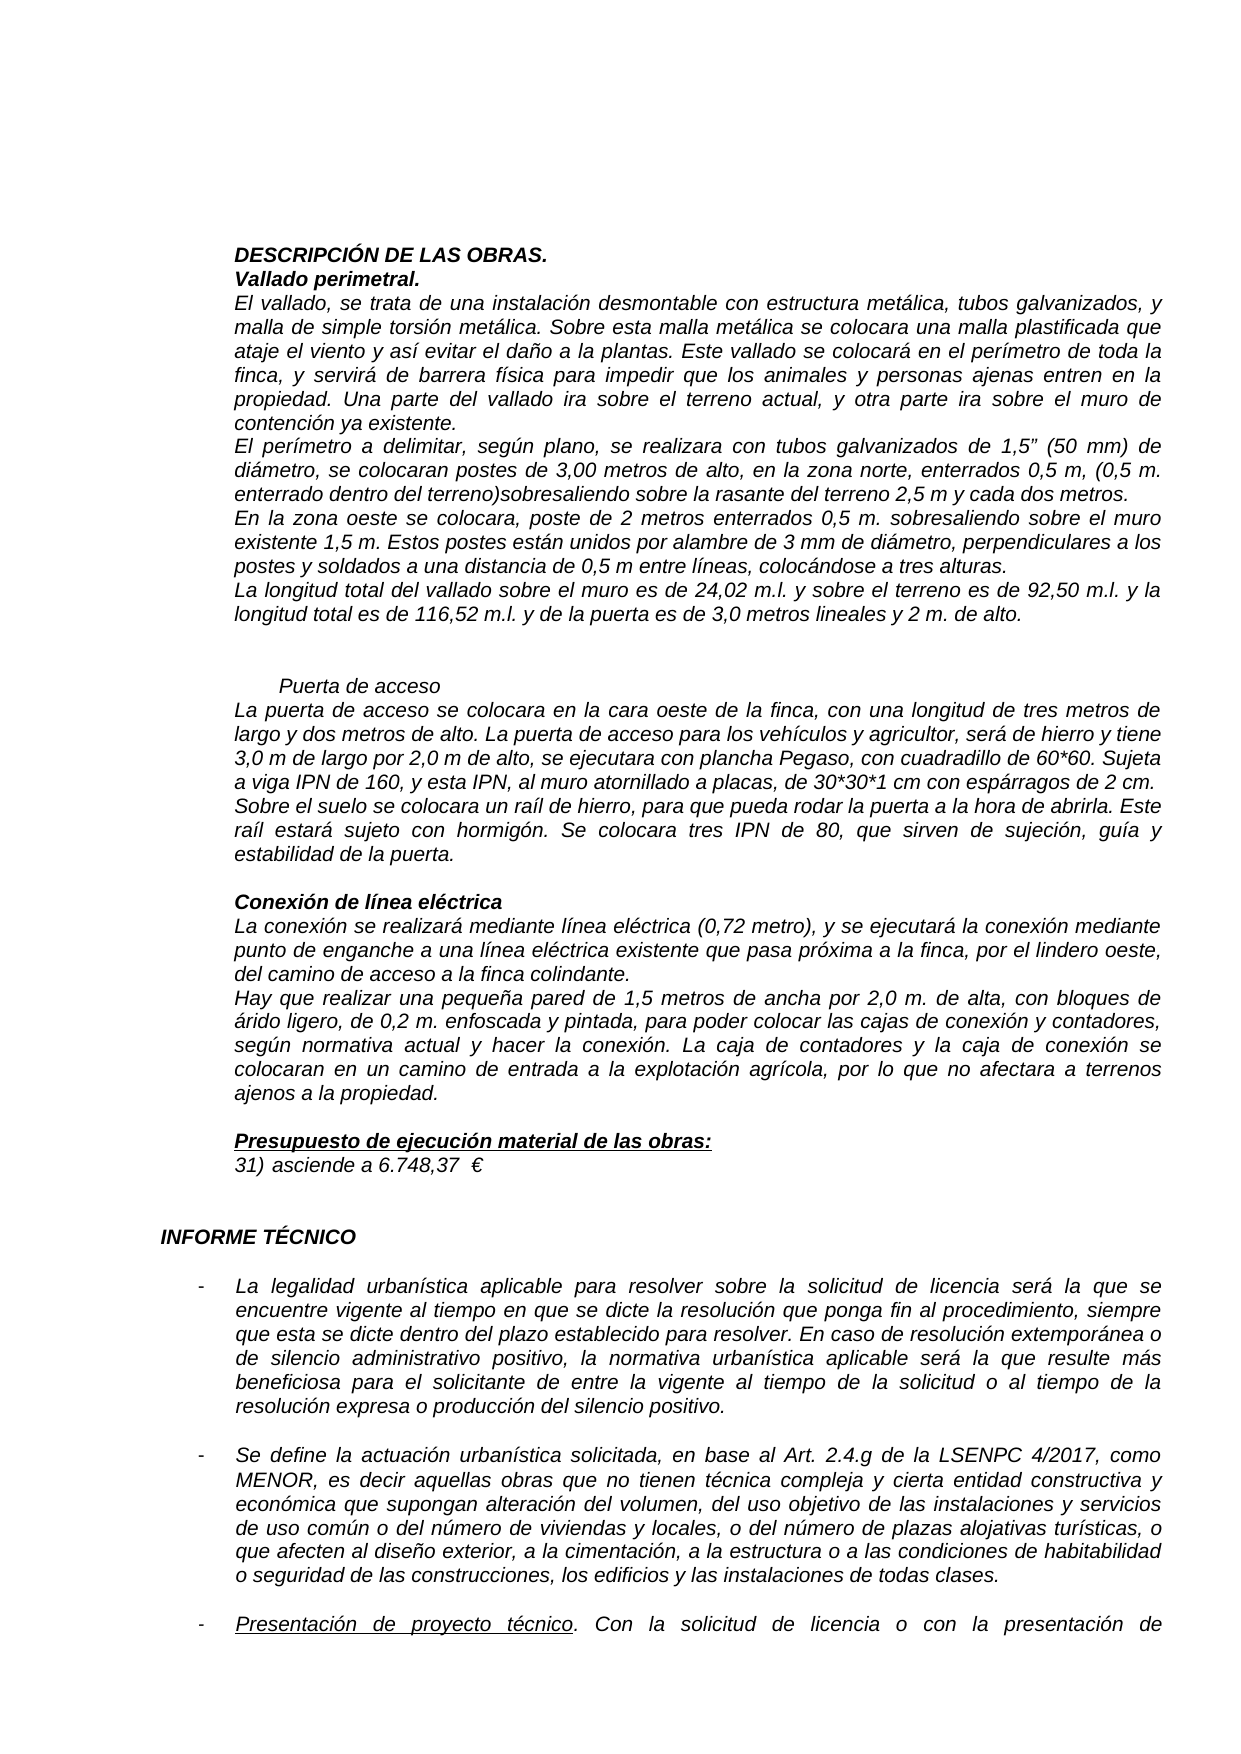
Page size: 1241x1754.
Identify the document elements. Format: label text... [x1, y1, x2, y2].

text Hay que realizar una pequeña pared de 1,5 metros de ancha por 2,0 m. de alta, con bloques de árido ligero, de 0,2 m. enfoscada y pintada, para poder colocar las cajas de conexión y contadores, según normativa actual y hacer la conexión. La caja de contadores y la caja de conexión se colocaran en un camino de entrada a la explotación agrícola, por lo que no afectara a terrenos ajenos a la propiedad. [234, 985, 1163, 1105]
list La legalidad urbanística aplicable para resolver sobre la solicitud de licencia será la que se encuentre vigente al tiempo en que se dicte la resolución que ponga fin al procedimiento, siempre que esta se dicte dentro del plazo establecido para resolver. En caso de resolución extemporánea o de silencio administrativo positivo, la normativa urbanística aplicable será la que resulte más beneficiosa para el solicitante de entre la vigente al tiempo de la solicitud o al tiempo de la resolución expresa o producción del silencio positivo. [198, 1273, 1163, 1418]
text Sobre el suelo se colocara un raíl de hierro, para que pueda rodar la puerta a la hora de abrirla. Este raíl estará sujeto con hormigón. Se colocara tres IPN de 80, que sirven de sujeción, guía y estabilidad de la puerta. [234, 794, 1163, 866]
text El perímetro a delimitar, según plano, se realizara con tubos galvanizados de 1,5” (50 mm) de diámetro, se colocaran postes de 3,00 metros de alto, en la zona norte, enterrados 0,5 m, (0,5 m. enterrado dentro del terreno)sobresaliendo sobre la rasante del terreno 2,5 m y cada dos metros. [234, 434, 1163, 506]
text En la zona oeste se colocara, poste de 2 metros enterrados 0,5 m. sobresaliendo sobre el muro existente 1,5 m. Estos postes están unidos por alambre de 3 mm de diámetro, perpendiculares a los postes y soldados a una distancia de 0,5 m entre líneas, colocándose a tres alturas. [234, 506, 1163, 578]
list Presentación de proyecto técnico. Con la solicitud de licencia o con la presentación de [198, 1611, 1163, 1637]
text DESCRIPCIÓN DE LAS OBRAS. [234, 243, 1163, 267]
text La conexión se realizará mediante línea eléctrica (0,72 metro), y se ejecutará la conexión mediante punto de enganche a una línea eléctrica existente que pasa próxima a la finca, por el lindero oeste, del camino de acceso a la finca colindante. [234, 913, 1163, 985]
text Vallado perimetral. [234, 267, 1163, 291]
text La puerta de acceso se colocara en la cara oeste de la finca, con una longitud de tres metros de largo y dos metros de alto. La puerta de acceso para los vehículos y agricultor, será de hierro y tiene 3,0 m de largo por 2,0 m de alto, se ejecutara con plancha Pegaso, con cuadradillo de 60*60. Sujeta a viga IPN de 160, y esta IPN, al muro atornillado a placas, de 30*30*1 cm con espárragos de 2 cm. [234, 698, 1163, 794]
text El vallado, se trata de una instalación desmontable con estructura metálica, tubos galvanizados, y malla de simple torsión metálica. Sobre esta malla metálica se colocara una malla plastificada que ataje el viento y así evitar el daño a la plantas. Este vallado se colocará en el perímetro de toda la finca, y servirá de barrera física para impedir que los animales y personas ajenas entren en la propiedad. Una parte del vallado ira sobre el terreno actual, y otra parte ira sobre el muro de contención ya existente. [234, 291, 1163, 434]
list Se define la actuación urbanística solicitada, en base al Art. 2.4.g de la LSENPC 4/2017, como MENOR, es decir aquellas obras que no tienen técnica compleja y cierta entidad constructiva y económica que supongan alteración del volumen, del uso objetivo de las instalaciones y servicios de uso común o del número de viviendas y locales, o del número de plazas alojativas turísticas, o que afecten al diseño exterior, a la cimentación, a la estructura o a las condiciones de habitabilidad o seguridad de las construcciones, los edificios y las instalaciones de todas clases. [198, 1442, 1163, 1587]
text La longitud total del vallado sobre el muro es de 24,02 m.l. y sobre el terreno es de 92,50 m.l. y la longitud total es de 116,52 m.l. y de la puerta es de 3,0 metros lineales y 2 m. de alto. [234, 578, 1163, 626]
list asciende a 6.748,37 € [234, 1153, 1163, 1177]
text Conexión de línea eléctrica [234, 889, 1163, 913]
text Presupuesto de ejecución material de las obras: [234, 1129, 1163, 1153]
text INFORME TÉCNICO [160, 1225, 1163, 1249]
text Puerta de acceso [234, 674, 1163, 698]
